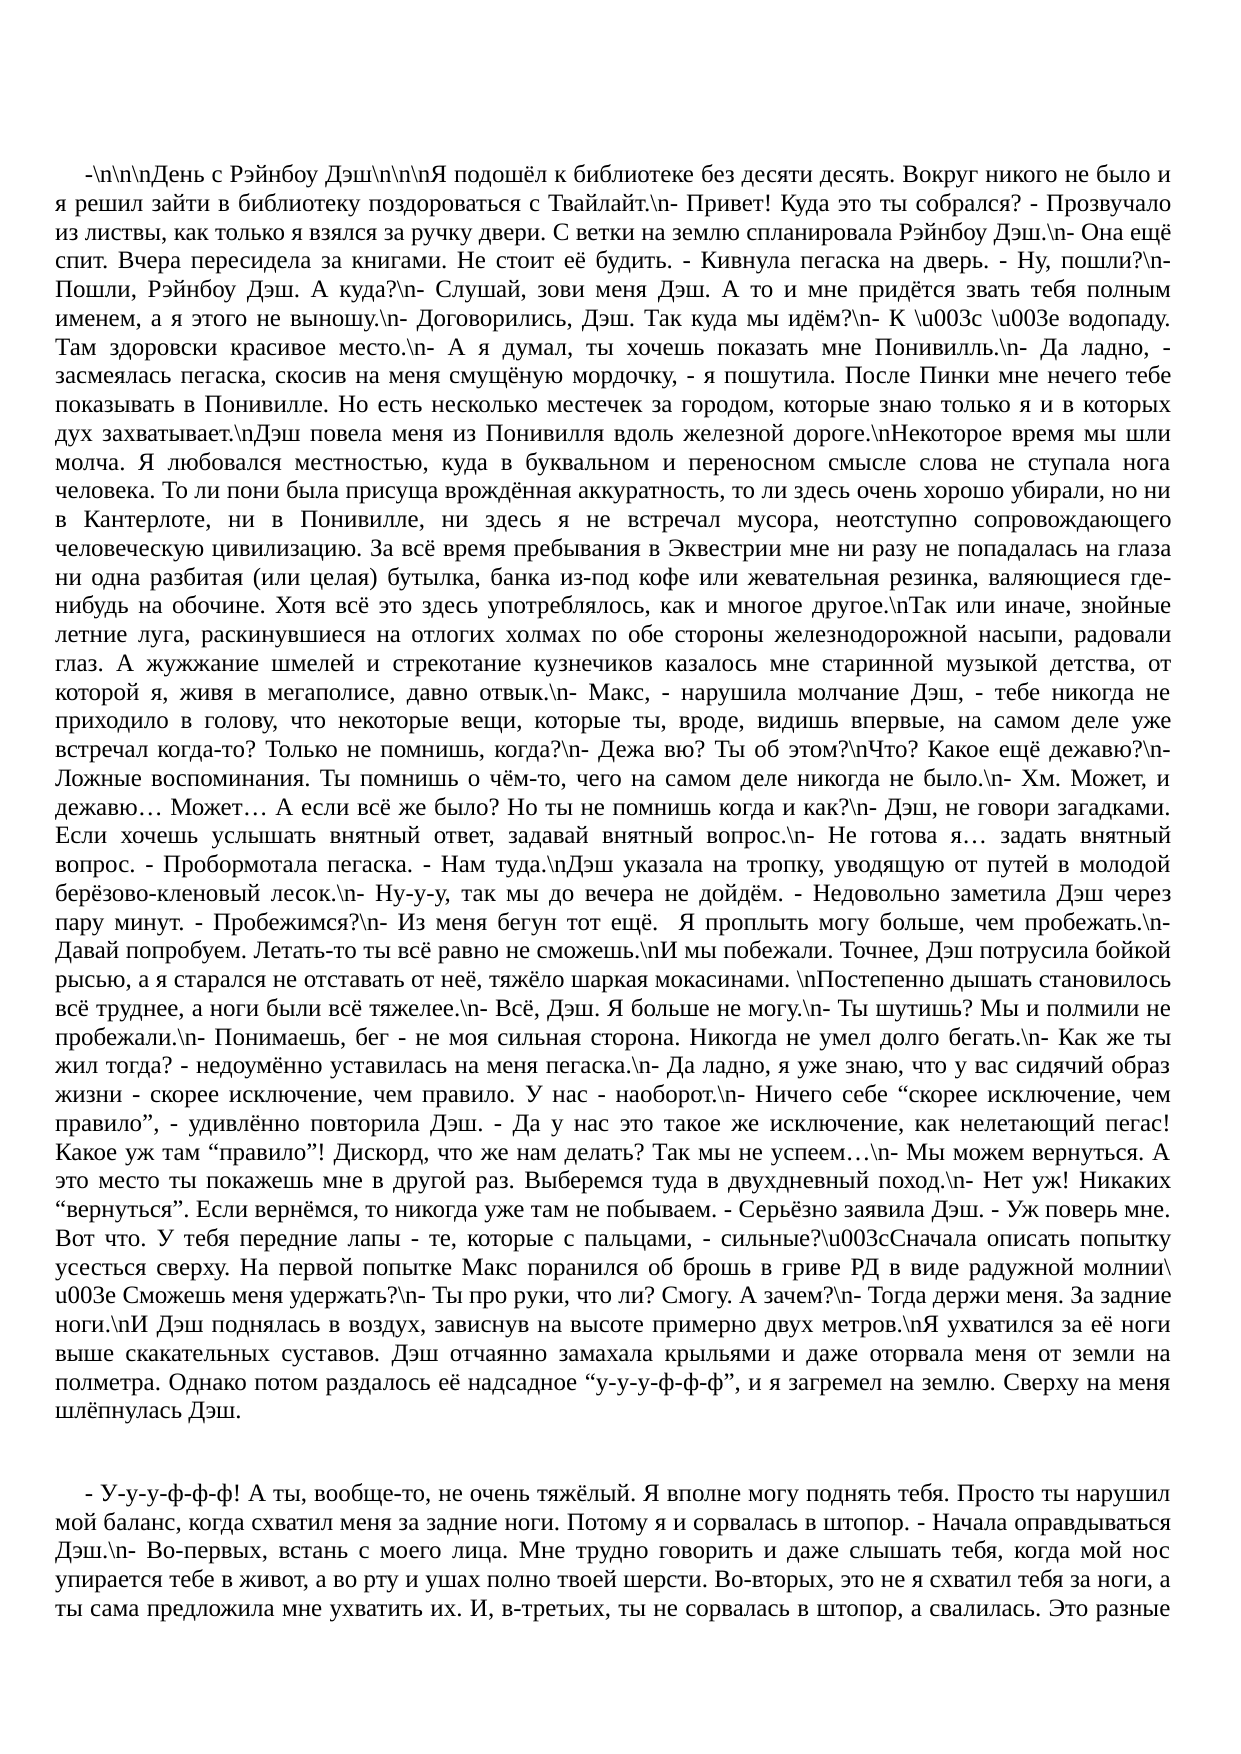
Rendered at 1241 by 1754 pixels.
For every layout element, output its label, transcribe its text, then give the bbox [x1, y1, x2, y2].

text - У-у-у-ф-ф-ф! А ты, вообще-то, не очень тяжёлый. Я вполне могу поднять тебя. Просто ты нарушил мой баланс, когда схватил меня за задние ноги. Потому я и сорвалась в штопор. - Начала оправдываться Дэш.\n- Во-первых, встань с моего лица. Мне трудно говорить и даже слышать тебя, когда мой нос упирается тебе в живот, а во рту и ушах полно твоей шерсти. Во-вторых, это не я схватил тебя за ноги, а ты сама предложила мне ухватить их. И, в-третьих, ты не сорвалась в штопор, а свалилась. Это разные [55, 1478, 1172, 1622]
text -\n\n\nДень с Рэйнбоу Дэш\n\n\nЯ подошёл к библиотеке без десяти десять. Вокруг никого не было и я решил зайти в библиотеку поздороваться с Твайлайт.\n- Привет! Куда это ты собрался? - Прозвучало из листвы, как только я взялся за ручку двери. С ветки на землю спланировала Рэйнбоу Дэш.\n- Она ещё спит. Вчера пересидела за книгами. Не стоит её будить. - Кивнула пегаска на дверь. - Ну, пошли?\n- Пошли, Рэйнбоу Дэш. А куда?\n- Слушай, зови меня Дэш. А то и мне придётся звать тебя полным именем, а я этого не выношу.\n- Договорились, Дэш. Так куда мы идём?\n- К \u003c \u003e водопаду. Там здоровски красивое место.\n- А я думал, ты хочешь показать мне Понивилль.\n- Да ладно, - засмеялась пегаска, скосив на меня смущёную мордочку, - я пошутила. После Пинки мне нечего тебе показывать в Понивилле. Но есть несколько местечек за городом, которые знаю только я и в которых дух захватывает.\nДэш повела меня из Понивилля вдоль железной дороге.\nНекоторое время мы шли молча. Я любовался местностью, куда в буквальном и переносном смысле слова не ступала нога человека. То ли пони была присуща врождённая аккуратность, то ли здесь очень хорошо убирали, но ни в Кантерлоте, ни в Понивилле, ни здесь я не встречал мусора, неотступно сопровождающего человеческую цивилизацию. За всё время пребывания в Эквестрии мне ни разу не попадалась на глаза ни одна разбитая (или целая) бутылка, банка из-под кофе или жевательная резинка, валяющиеся где-нибудь на обочине. Хотя всё это здесь употреблялось, как и многое другое.\nТак или иначе, знойные летние луга, раскинувшиеся на отлогих холмах по обе стороны железнодорожной насыпи, радовали глаз. А жужжание шмелей и стрекотание кузнечиков казалось мне старинной музыкой детства, от которой я, живя в мегаполисе, давно отвык.\n- Макс, - нарушила молчание Дэш, - тебе никогда не приходило в голову, что некоторые вещи, которые ты, вроде, видишь впервые, на самом деле уже встречал когда-то? Только не помнишь, когда?\n- Дежа вю? Ты об этом?\nЧто? Какое ещё дежавю?\n- Ложные воспоминания. Ты помнишь о чём-то, чего на самом деле никогда не было.\n- Хм. Может, и дежавю… Может… А если всё же было? Но ты не помнишь когда и как?\n- Дэш, не говори загадками. Если хочешь услышать внятный ответ, задавай внятный вопрос.\n- Не готова я… задать внятный вопрос. - Пробормотала пегаска. - Нам туда.\nДэш указала на тропку, уводящую от путей в молодой берёзово-кленовый лесок.\n- Ну-у-у, так мы до вечера не дойдём. - Недовольно заметила Дэш через пару минут. - Пробежимся?\n- Из меня бегун тот ещё. Я проплыть могу больше, чем пробежать.\n- Давай попробуем. Летать-то ты всё равно не сможешь.\nИ мы побежали. Точнее, Дэш потрусила бойкой рысью, а я старался не отставать от неё, тяжёло шаркая мокасинами. \nПостепенно дышать становилось всё труднее, а ноги были всё тяжелее.\n- Всё, Дэш. Я больше не могу.\n- Ты шутишь? Мы и полмили не пробежали.\n- Понимаешь, бег - не моя сильная сторона. Никогда не умел долго бегать.\n- Как же ты жил тогда? - недоумённо уставилась на меня пегаска.\n- Да ладно, я уже знаю, что у вас сидячий образ жизни - скорее исключение, чем правило. У нас - наоборот.\n- Ничего себе “скорее исключение, чем правило”, - удивлённо повторила Дэш. - Да у нас это такое же исключение, как нелетающий пегас! Какое уж там “правило”! Дискорд, что же нам делать? Так мы не успеем…\n- Мы можем вернуться. А это место ты покажешь мне в другой раз. Выберемся туда в двухдневный поход.\n- Нет уж! Никаких “вернуться”. Если вернёмся, то никогда уже там не побываем. - Серьёзно заявила Дэш. - Уж поверь мне. Вот что. У тебя передние лапы - те, которые с пальцами, - сильные?\u003cCначала описать попытку усесться сверху. На первой попытке Макс поранился об брошь в гриве РД в виде радужной молнии\u003e Сможешь меня удержать?\n- Ты про руки, что ли? Смогу. А зачем?\n- Тогда держи меня. За задние ноги.\nИ Дэш поднялась в воздух, зависнув на высоте примерно двух метров.\nЯ ухватился за её ноги выше скакательных суставов. Дэш отчаянно замахала крыльями и даже оторвала меня от земли на полметра. Однако потом раздалось её надсадное “у-у-у-ф-ф-ф”, и я загремел на землю. Сверху на меня шлёпнулась Дэш. [55, 159, 1172, 1424]
